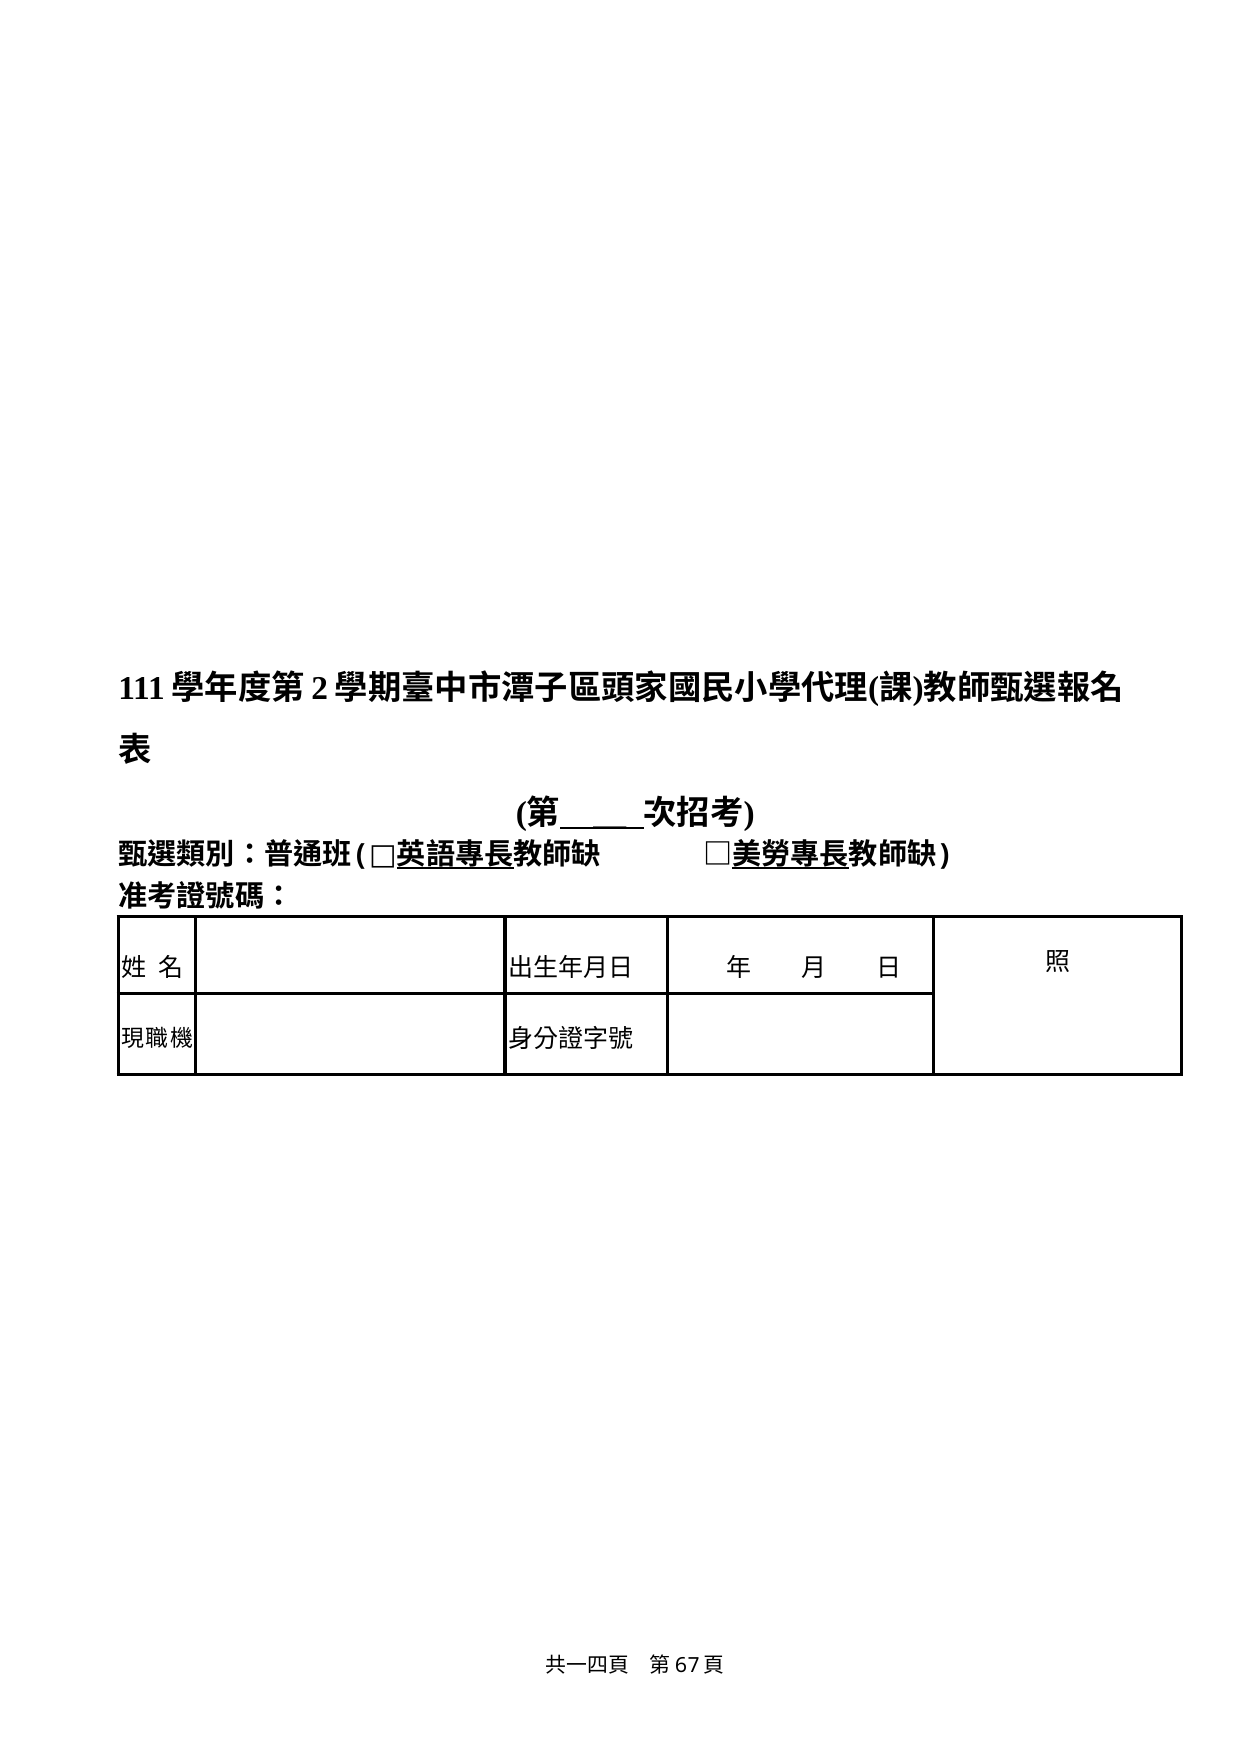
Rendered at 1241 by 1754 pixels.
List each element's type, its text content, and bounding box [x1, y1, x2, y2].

table_cell [669, 995, 932, 1073]
text 111學年度第2學期臺中市潭子區頭家國民小學代理(課)教師甄選報名表 [118, 643, 1152, 768]
table_header 照 [935, 918, 1180, 1073]
table_header 年 月 日 [669, 918, 932, 992]
table_header [197, 918, 503, 992]
table_header 出生年月日 [507, 918, 666, 992]
text 准考證號碼： [118, 873, 1035, 915]
table_cell [197, 995, 503, 1073]
table_cell 身分證字號 [507, 995, 666, 1073]
text 甄選類別：普通班(□英語專長教師缺 □美勞專長教師缺) [118, 831, 1152, 873]
text (第 ＿ 次招考) [118, 768, 1152, 831]
table_cell 現職機關學校 [120, 995, 194, 1073]
table_header 姓 名 [120, 918, 194, 992]
